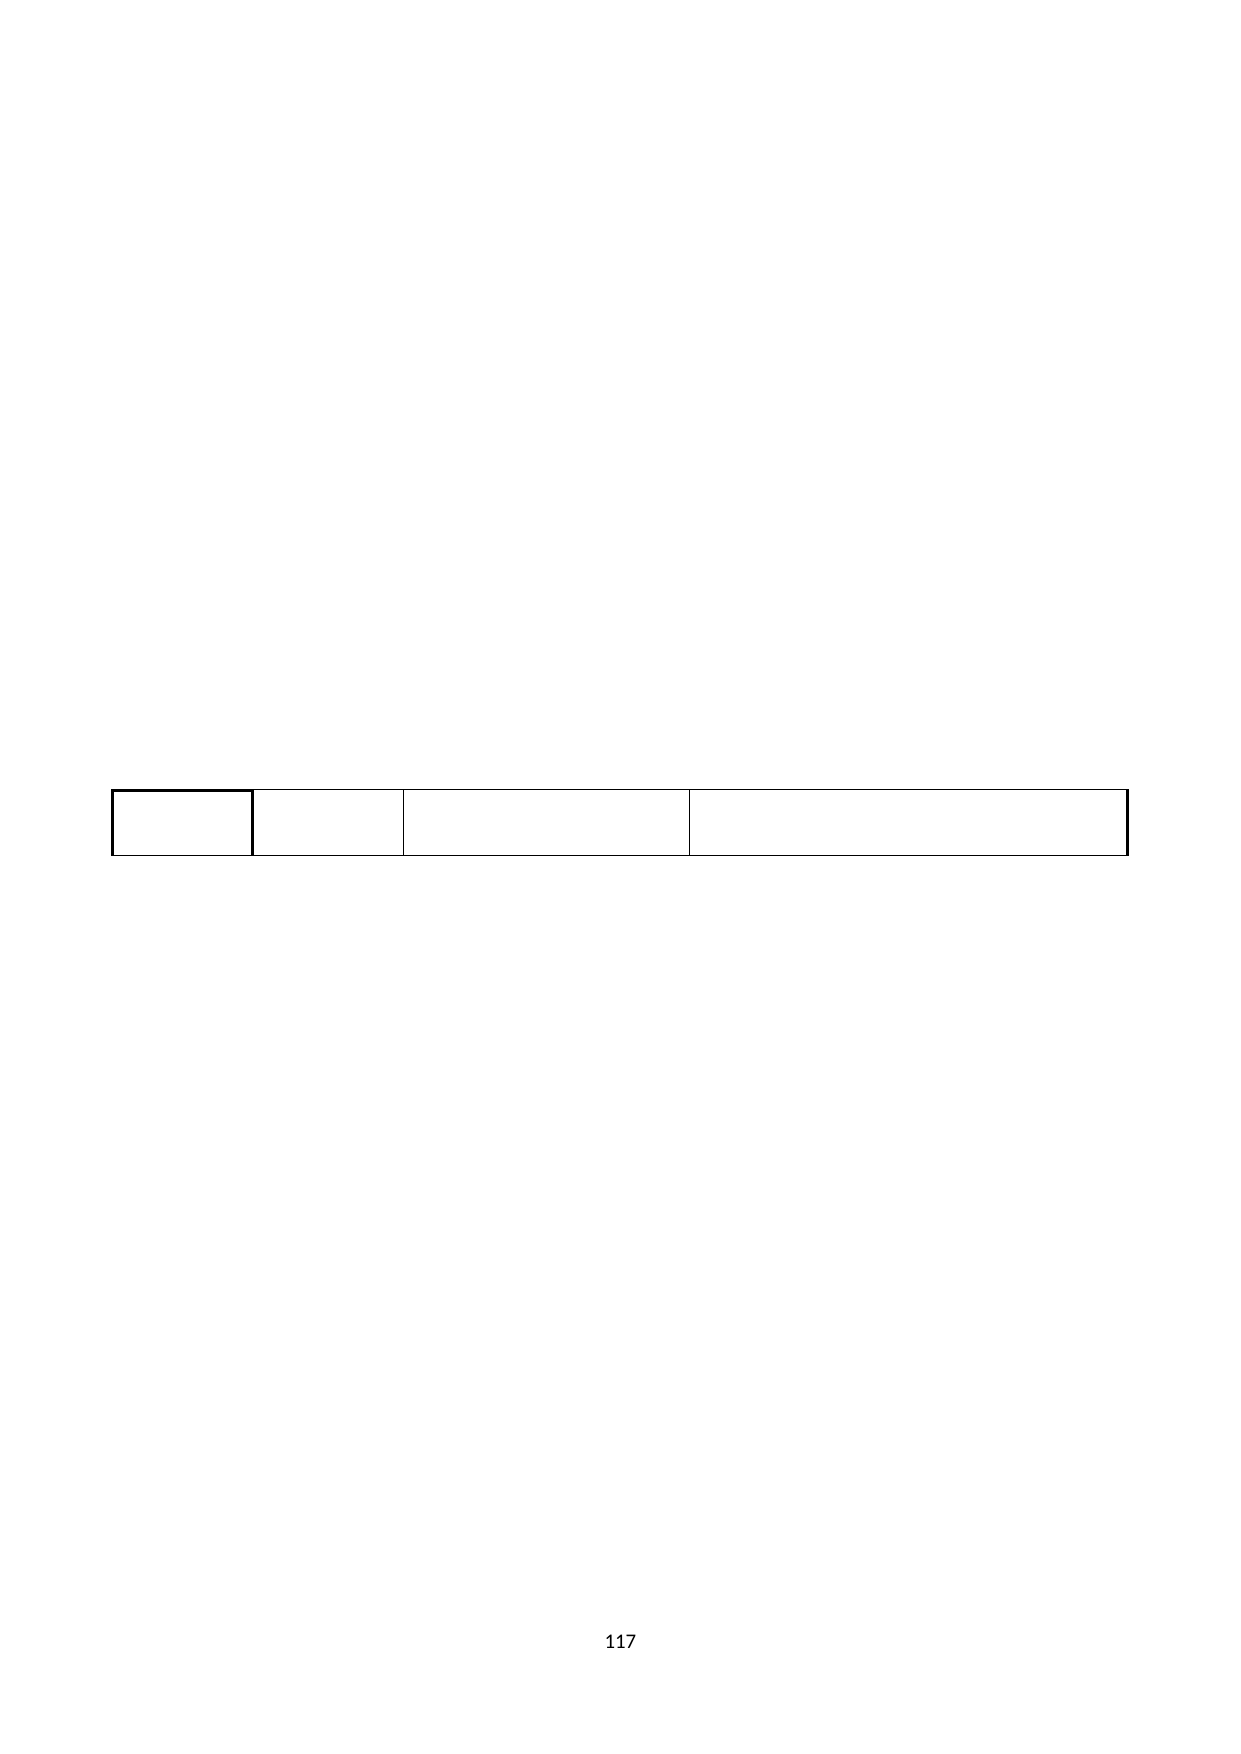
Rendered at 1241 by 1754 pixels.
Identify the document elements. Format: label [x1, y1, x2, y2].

table_cell [690, 790, 1126, 855]
table_header [114, 792, 251, 855]
table_cell [404, 790, 689, 855]
table_cell [254, 790, 403, 855]
